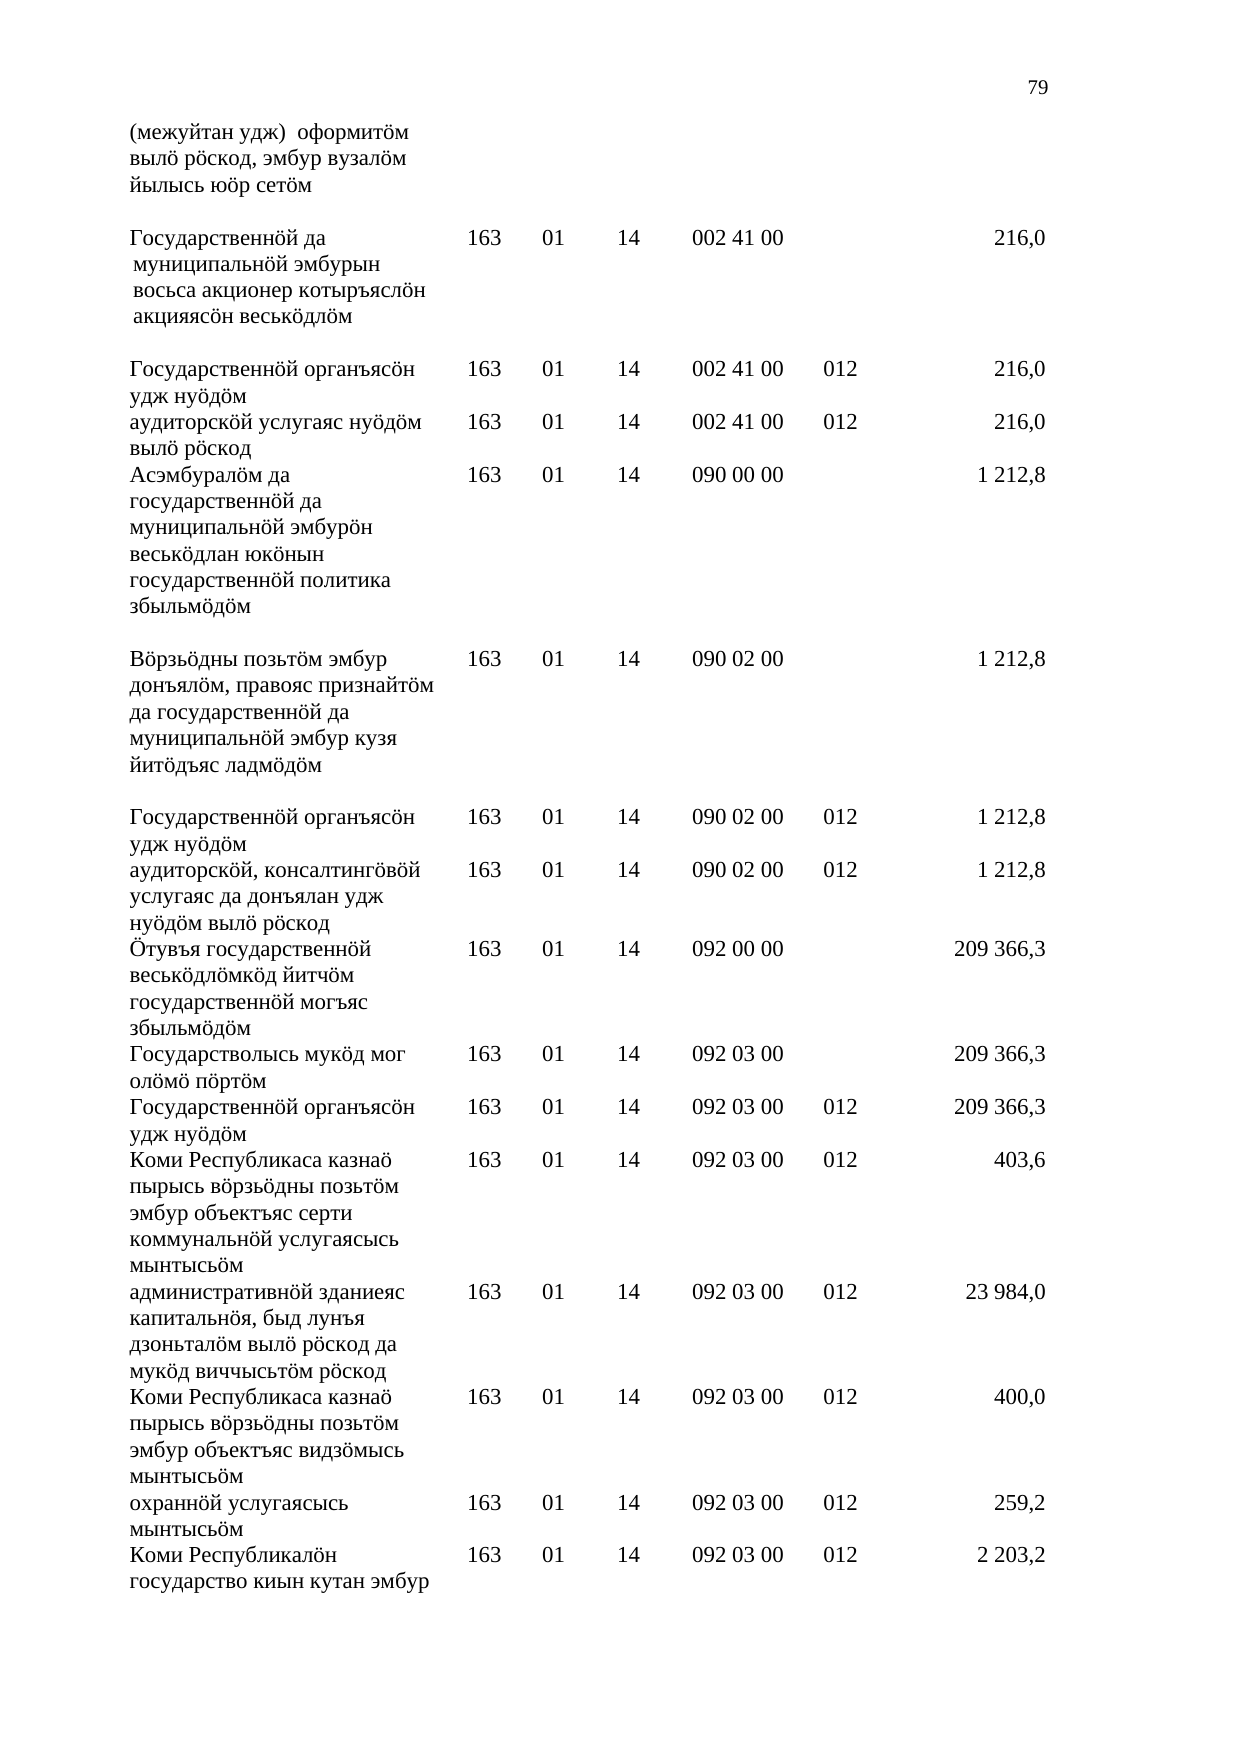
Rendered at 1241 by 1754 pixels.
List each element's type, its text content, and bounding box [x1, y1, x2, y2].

table_cell [812, 118, 887, 223]
table_cell [456, 118, 531, 223]
table_cell 092 00 00 [681, 935, 812, 1041]
table_cell 14 [606, 935, 681, 1041]
table_cell [1057, 1146, 1113, 1278]
table_cell 216,0 [887, 224, 1057, 355]
table_cell 216,0 [887, 408, 1057, 461]
table_cell 163 [456, 645, 531, 803]
table_cell 163 [456, 935, 531, 1041]
table_cell 092 03 00 [681, 1383, 812, 1488]
table_cell 01 [531, 1093, 606, 1146]
table_cell 002 41 00 [681, 224, 812, 355]
table_cell 002 41 00 [681, 355, 812, 408]
table_cell 01 [531, 224, 606, 355]
table_cell 090 02 00 [681, 856, 812, 935]
table_cell 259,2 [887, 1489, 1057, 1541]
table_cell 01 [531, 803, 606, 856]
table_cell 163 [456, 224, 531, 355]
table_cell Государственнöй органъясöн удж нуöдöм [118, 803, 456, 856]
table_cell 012 [812, 856, 887, 935]
table_cell 14 [606, 1041, 681, 1093]
table_cell 163 [456, 461, 531, 645]
table_cell [887, 118, 1057, 223]
table_cell 400,0 [887, 1383, 1057, 1488]
table_cell [1057, 803, 1113, 856]
table_cell 090 00 00 [681, 461, 812, 645]
table_cell 01 [531, 935, 606, 1041]
table_cell 163 [456, 1383, 531, 1488]
table_cell 163 [456, 1541, 531, 1594]
table_cell 1 212,8 [887, 461, 1057, 645]
table_cell Коми Республикаса казнаö пырысь вöрзьöдны позьтöм эмбур объектъяс серти коммунальнöй услугаясысь мынтысьöм [118, 1146, 456, 1278]
table_cell Государственнöй да муниципальнöй эмбурын восьса акционер котыръяслöн акцияясöн веськöдлöм [118, 224, 456, 355]
table_cell Вöрзьöдны позьтöм эмбур донъялöм, правояс признайтöм да государственнöй да муниципальнöй эмбур кузя йитöдъяс ладмöдöм [118, 645, 456, 803]
table_cell [1057, 408, 1113, 461]
table_cell 163 [456, 856, 531, 935]
table_cell [1057, 1278, 1113, 1383]
table_cell [1057, 118, 1113, 223]
table_cell [531, 118, 606, 223]
table_cell [1057, 224, 1113, 355]
table_cell 012 [812, 355, 887, 408]
table_cell 14 [606, 1146, 681, 1278]
table_cell 14 [606, 408, 681, 461]
table_cell 012 [812, 408, 887, 461]
table_cell 14 [606, 856, 681, 935]
table_cell 01 [531, 645, 606, 803]
table_cell 163 [456, 1146, 531, 1278]
table_cell 092 03 00 [681, 1041, 812, 1093]
table_cell охраннöй услугаясысь мынтысьöм [118, 1489, 456, 1541]
table_cell Асэмбуралöм да государственнöй да муниципальнöй эмбурöн веськöдлан юкöнын государственнöй политика збыльмöдöм [118, 461, 456, 645]
table_cell 403,6 [887, 1146, 1057, 1278]
table_cell Коми Республикаса казнаö пырысь вöрзьöдны позьтöм эмбур объектъяс видзöмысь мынтысьöм [118, 1383, 456, 1488]
table_cell 092 03 00 [681, 1093, 812, 1146]
table_cell 01 [531, 1489, 606, 1541]
table_cell 012 [812, 1541, 887, 1594]
table_cell 092 03 00 [681, 1541, 812, 1594]
table_cell [812, 935, 887, 1041]
table_cell [1057, 355, 1113, 408]
table_cell 216,0 [887, 355, 1057, 408]
table_cell 092 03 00 [681, 1489, 812, 1541]
table_cell [812, 645, 887, 803]
table_cell [1057, 856, 1113, 935]
table_cell 163 [456, 408, 531, 461]
table_cell 01 [531, 355, 606, 408]
table_cell Коми Республикалöн государство киын кутан эмбур [118, 1541, 456, 1594]
table_cell 209 366,3 [887, 935, 1057, 1041]
table_cell 1 212,8 [887, 856, 1057, 935]
table_cell 14 [606, 1383, 681, 1488]
table_cell Государственнöй органъясöн удж нуöдöм [118, 355, 456, 408]
table_cell 012 [812, 1489, 887, 1541]
table_cell 1 212,8 [887, 803, 1057, 856]
table_cell [1057, 1541, 1113, 1594]
table_cell 14 [606, 1489, 681, 1541]
table_cell [812, 1041, 887, 1093]
table_cell 01 [531, 1278, 606, 1383]
table_cell 14 [606, 355, 681, 408]
table_cell 012 [812, 1383, 887, 1488]
table_cell 01 [531, 856, 606, 935]
table_cell 090 02 00 [681, 803, 812, 856]
table_cell 14 [606, 1093, 681, 1146]
table_cell 209 366,3 [887, 1041, 1057, 1093]
table_cell 2 203,2 [887, 1541, 1057, 1594]
table_cell 090 02 00 [681, 645, 812, 803]
table_cell [1057, 1041, 1113, 1093]
table_cell 1 212,8 [887, 645, 1057, 803]
table_cell [681, 118, 812, 223]
table_cell 163 [456, 1489, 531, 1541]
table_cell 012 [812, 1093, 887, 1146]
table_cell 092 03 00 [681, 1146, 812, 1278]
table_cell 01 [531, 1541, 606, 1594]
table_cell аудиторскöй услугаяс нуöдöм вылö рöскод [118, 408, 456, 461]
table_cell 163 [456, 1041, 531, 1093]
table_cell 01 [531, 1146, 606, 1278]
table_cell [1057, 1093, 1113, 1146]
table_cell (межуйтан удж) оформитöм вылö рöскод, эмбур вузалöм йылысь юöр сетöм [118, 118, 456, 223]
table_cell 14 [606, 1278, 681, 1383]
table_cell [1057, 1383, 1113, 1488]
table_cell [1057, 1489, 1113, 1541]
table_cell 14 [606, 803, 681, 856]
table_cell 14 [606, 645, 681, 803]
table_cell административнöй зданиеяс капитальнöя, быд лунъя дзоньталöм вылö рöскод да мукöд виччысьтöм рöскод [118, 1278, 456, 1383]
table_cell 012 [812, 1278, 887, 1383]
table_cell аудиторскöй, консалтингöвöй услугаяс да донъялан удж нуöдöм вылö рöскод [118, 856, 456, 935]
table_cell Государстволысь мукöд мог олöмö пöртöм [118, 1041, 456, 1093]
table_cell 163 [456, 1093, 531, 1146]
table_cell 01 [531, 1383, 606, 1488]
table_cell [606, 118, 681, 223]
table_cell [812, 461, 887, 645]
table_cell 163 [456, 1278, 531, 1383]
table_cell 012 [812, 803, 887, 856]
table_cell Государственнöй органъясöн удж нуöдöм [118, 1093, 456, 1146]
table_cell 012 [812, 1146, 887, 1278]
table_cell 01 [531, 408, 606, 461]
table_cell [1057, 935, 1113, 1041]
table_cell [1057, 461, 1113, 645]
table_cell 14 [606, 1541, 681, 1594]
table_cell 209 366,3 [887, 1093, 1057, 1146]
table_cell 01 [531, 1041, 606, 1093]
table_cell 14 [606, 461, 681, 645]
table_cell [812, 224, 887, 355]
table_cell 14 [606, 224, 681, 355]
table_cell [1057, 645, 1113, 803]
table_cell 163 [456, 803, 531, 856]
table_cell 092 03 00 [681, 1278, 812, 1383]
table_cell 002 41 00 [681, 408, 812, 461]
table_cell Öтувъя государственнöй веськöдлöмкöд йитчöм государственнöй могъяс збыльмöдöм [118, 935, 456, 1041]
table_cell 163 [456, 355, 531, 408]
table_cell 01 [531, 461, 606, 645]
table_cell 23 984,0 [887, 1278, 1057, 1383]
